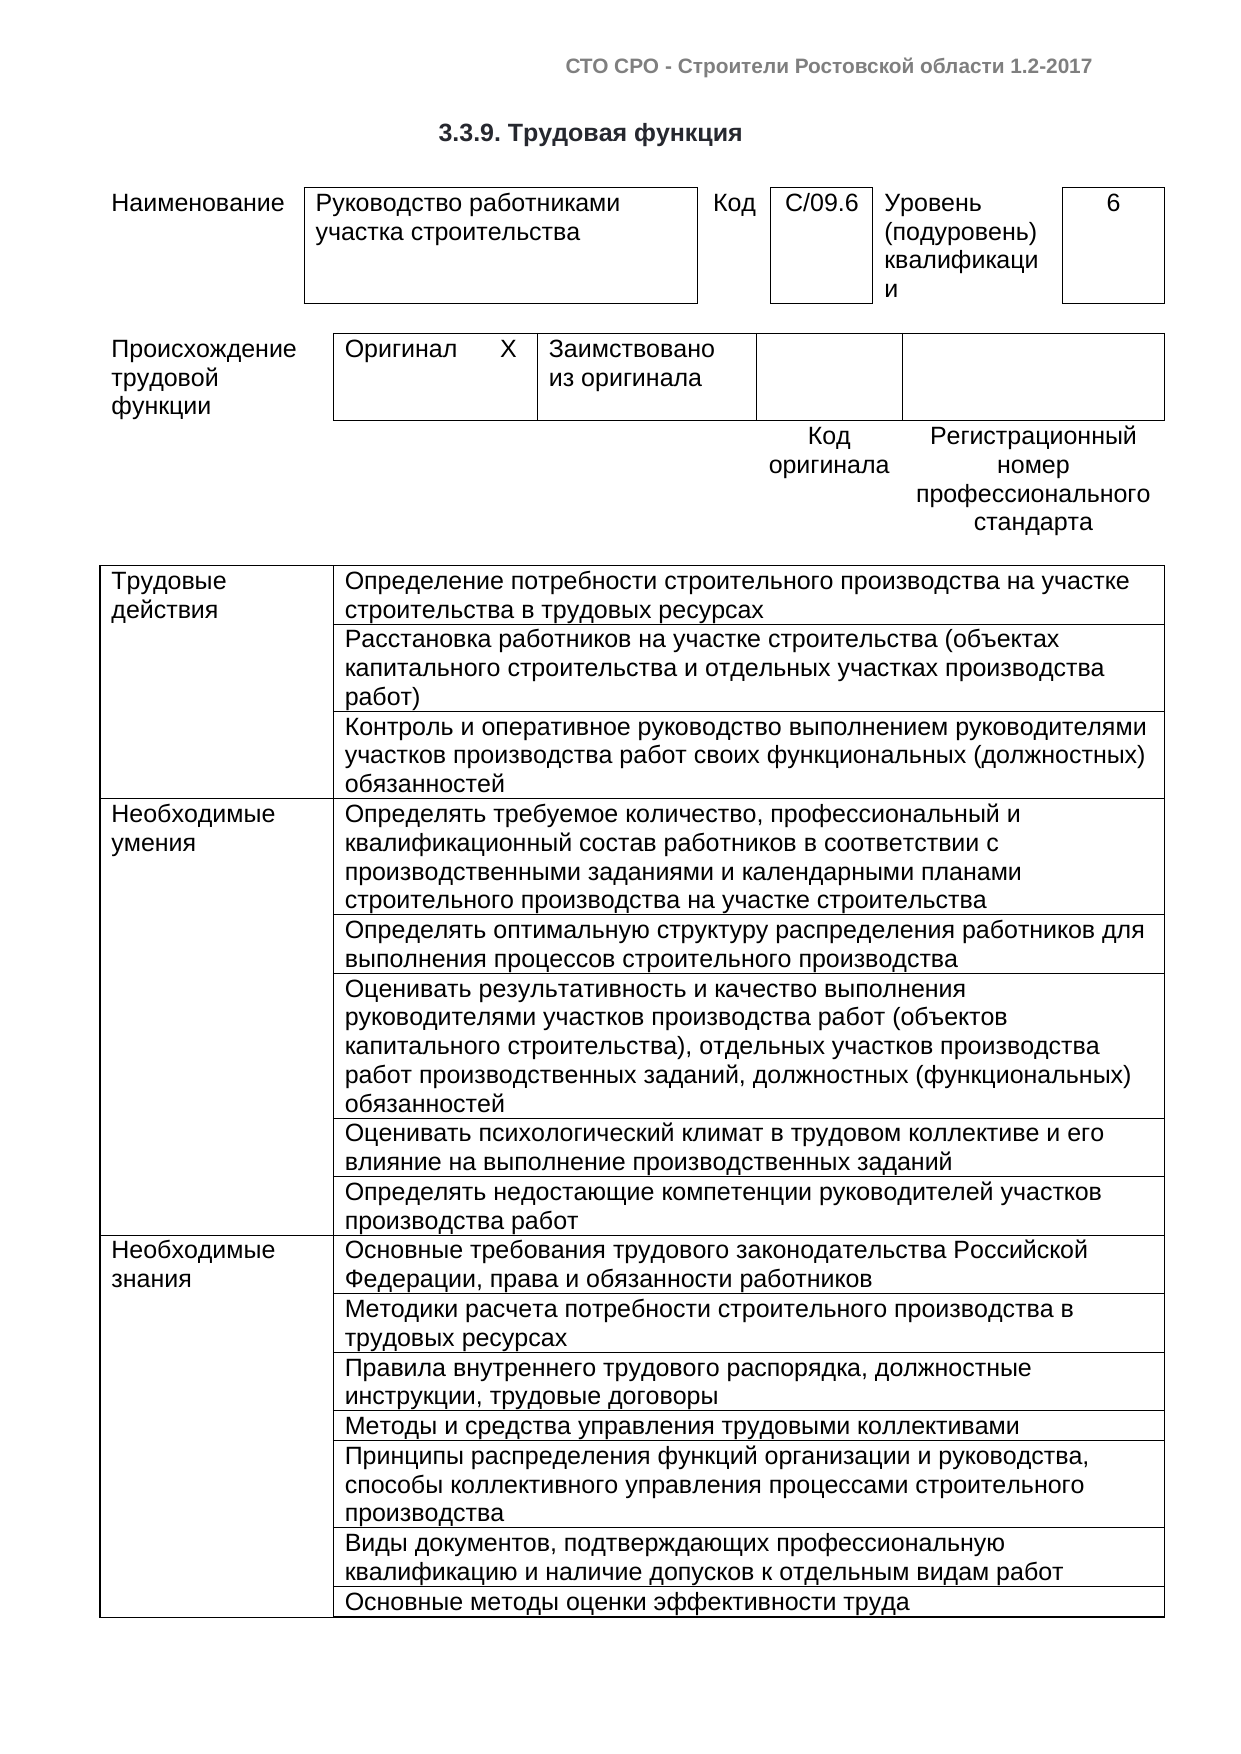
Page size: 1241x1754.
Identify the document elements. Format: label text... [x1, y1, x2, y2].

table_cell [100, 420, 333, 536]
table_cell [538, 421, 756, 536]
table_header Определение потребности строительного производства на участке строительства в трудовых ресурсах [334, 566, 1164, 623]
table_header Руководство работниками участка строительства [305, 188, 697, 303]
table_header Код [698, 187, 770, 303]
table_cell Оценивать психологический климат в трудовом коллективе и его влияние на выполнение производственных заданий [334, 1119, 1164, 1176]
table_cell Виды документов, подтверждающих профессиональную квалификацию и наличие допусков к отдельным видам работ [334, 1528, 1164, 1586]
table_cell Код оригинала [756, 421, 902, 536]
table_cell Необходимые умения [101, 799, 333, 1234]
table_cell [333, 421, 479, 536]
table_header [757, 334, 902, 420]
table_cell Необходимые знания [101, 1236, 333, 1617]
table_cell Основные методы оценки эффективности труда [334, 1587, 1164, 1616]
table_cell Регистрационный номер профессионального стандарта [902, 421, 1164, 536]
table_cell Методики расчета потребности строительного производства в трудовых ресурсах [334, 1294, 1164, 1352]
table_cell Основные требования трудового законодательства Российской Федерации, права и обязанности работников [334, 1236, 1164, 1293]
table_cell Контроль и оперативное руководство выполнением руководителями участков производства работ своих функциональных (должностных) обязанностей [334, 712, 1164, 798]
table_cell Определять недостающие компетенции руководителей участков производства работ [334, 1177, 1164, 1234]
table_header Наименование [100, 187, 304, 303]
table_cell Оценивать результативность и качество выполнения руководителями участков производства работ (объектов капитального строительства), отдельных участков производства работ производственных заданий, должностных (функциональных) обязанностей [334, 974, 1164, 1117]
table_cell Методы и средства управления трудовыми коллективами [334, 1411, 1164, 1440]
table_header Происхождение трудовой функции [100, 333, 333, 420]
table_cell Определять оптимальную структуру распределения работников для выполнения процессов строительного производства [334, 915, 1164, 973]
table_cell Правила внутреннего трудового распорядка, должностные инструкции, трудовые договоры [334, 1353, 1164, 1410]
table_header X [479, 334, 537, 420]
table_header 6 [1063, 188, 1164, 303]
table_header Уровень (подуровень) квалификации [873, 187, 1062, 303]
table_header Заимствовано из оригинала [538, 334, 756, 420]
table_header Трудовые действия [101, 566, 333, 798]
table_header С/09.6 [771, 188, 872, 303]
table_cell Расстановка работников на участке строительства (объектах капитального строительства и отдельных участках производства работ) [334, 625, 1164, 711]
table_cell Принципы распределения функций организации и руководства, способы коллективного управления процессами строительного производства [334, 1441, 1164, 1527]
text 3.3.9. Трудовая функция [89, 118, 1092, 147]
table_cell Определять требуемое количество, профессиональный и квалификационный состав работников в соответствии с производственными заданиями и календарными планами строительного производства на участке строительства [334, 799, 1164, 914]
table_header Оригинал [334, 334, 479, 420]
table_cell [479, 421, 537, 536]
table_header [903, 334, 1164, 420]
